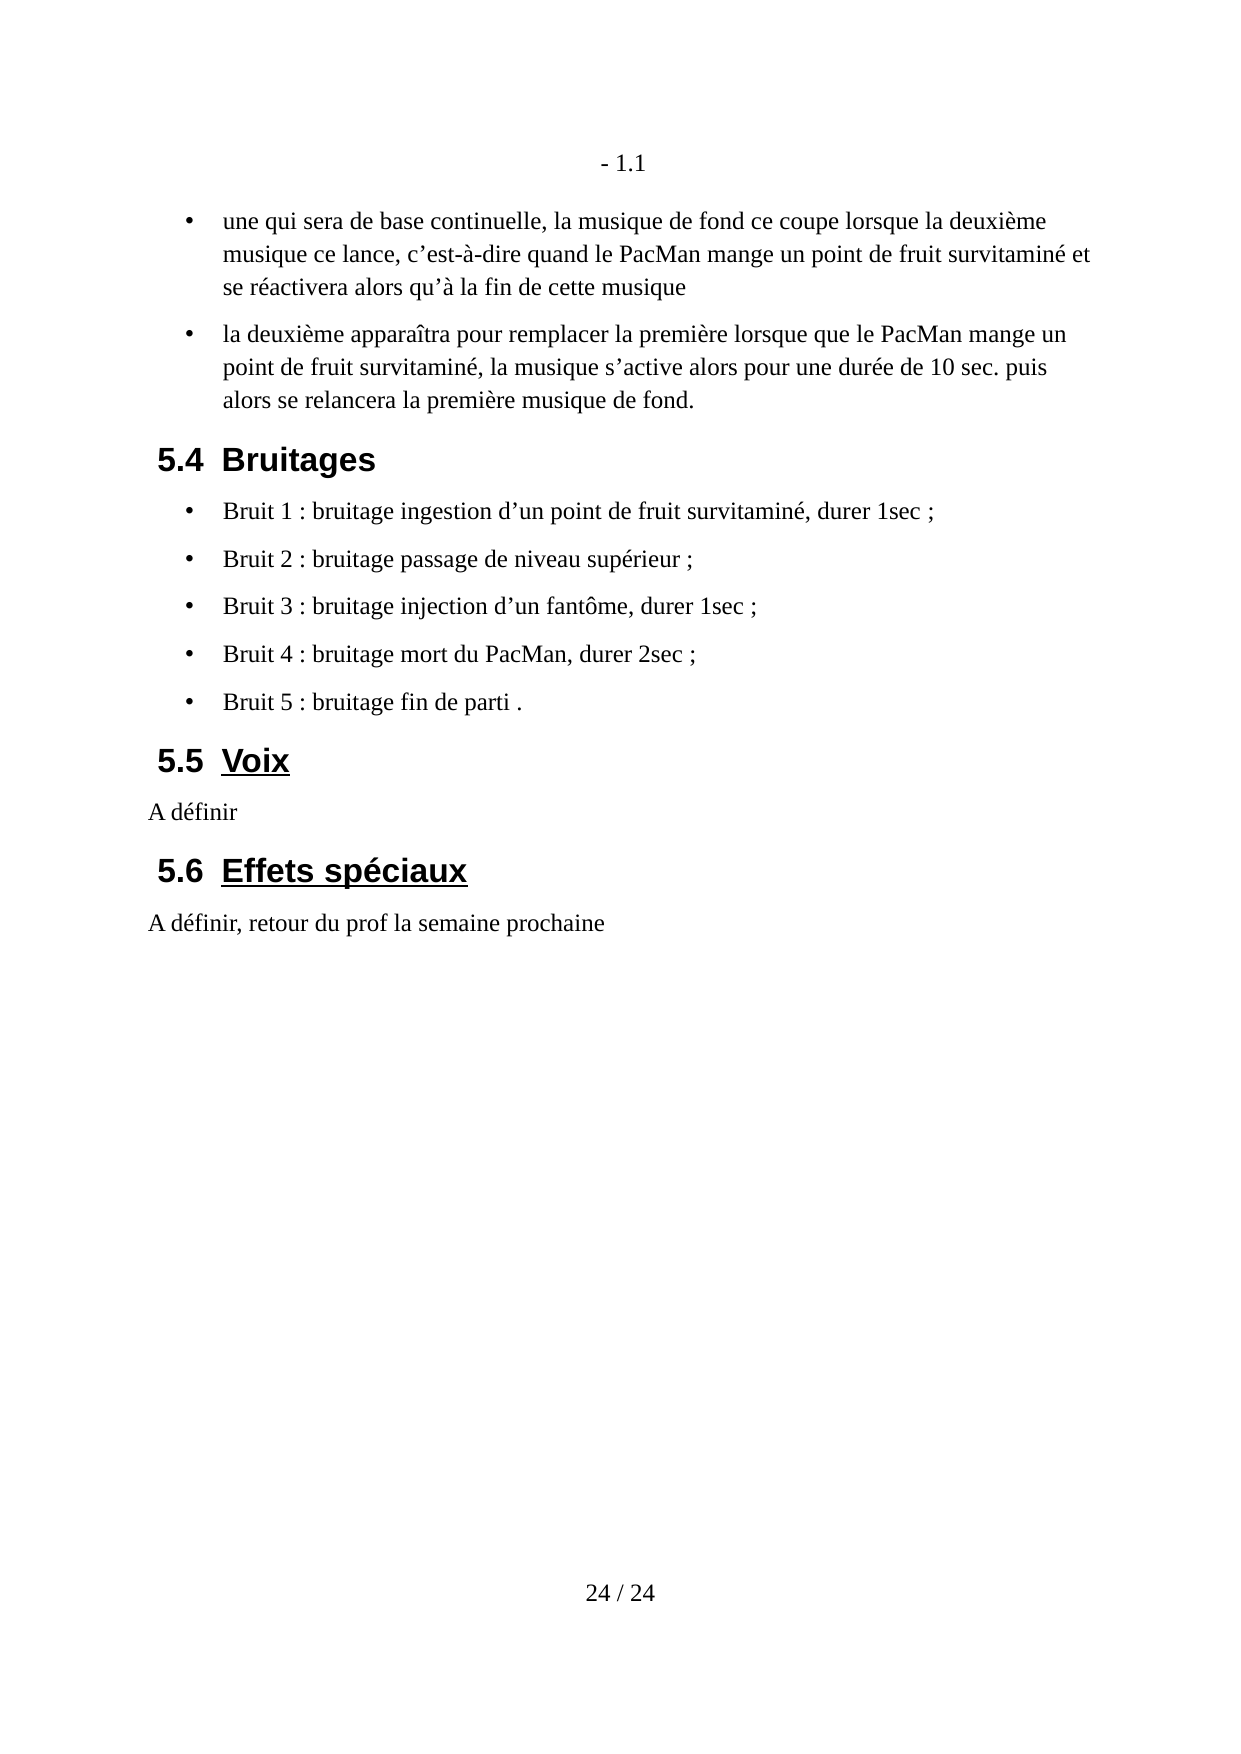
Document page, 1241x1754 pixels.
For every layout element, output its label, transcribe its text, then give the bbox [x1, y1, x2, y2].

list Bruit 5 : bruitage fin de parti . [185, 687, 1093, 715]
list Bruit 4 : bruitage mort du PacMan, durer 2sec ; [185, 639, 1093, 668]
list Bruit 2 : bruitage passage de niveau supérieur ; [185, 544, 1093, 573]
text A définir, retour du prof la semaine prochaine [148, 908, 1093, 937]
subtitle Effets spéciaux [148, 851, 1093, 890]
subtitle Bruitages [148, 439, 1093, 478]
list Bruit 1 : bruitage ingestion d’un point de fruit survitaminé, durer 1sec ; [185, 496, 1093, 525]
list la deuxième apparaîtra pour remplacer la première lorsque que le PacMan mange un point de fruit survitaminé, la musique s’active alors pour une durée de 10 sec. puis alors se relancera la première musique de fond. [185, 319, 1093, 414]
list Bruit 3 : bruitage injection d’un fantôme, durer 1sec ; [185, 591, 1093, 620]
list une qui sera de base continuelle, la musique de fond ce coupe lorsque la deuxième musique ce lance, c’est-à-dire quand le PacMan mange un point de fruit survitaminé et se réactivera alors qu’à la fin de cette musique [185, 206, 1093, 301]
subtitle Voix [148, 741, 1093, 779]
text A définir [148, 797, 1093, 826]
